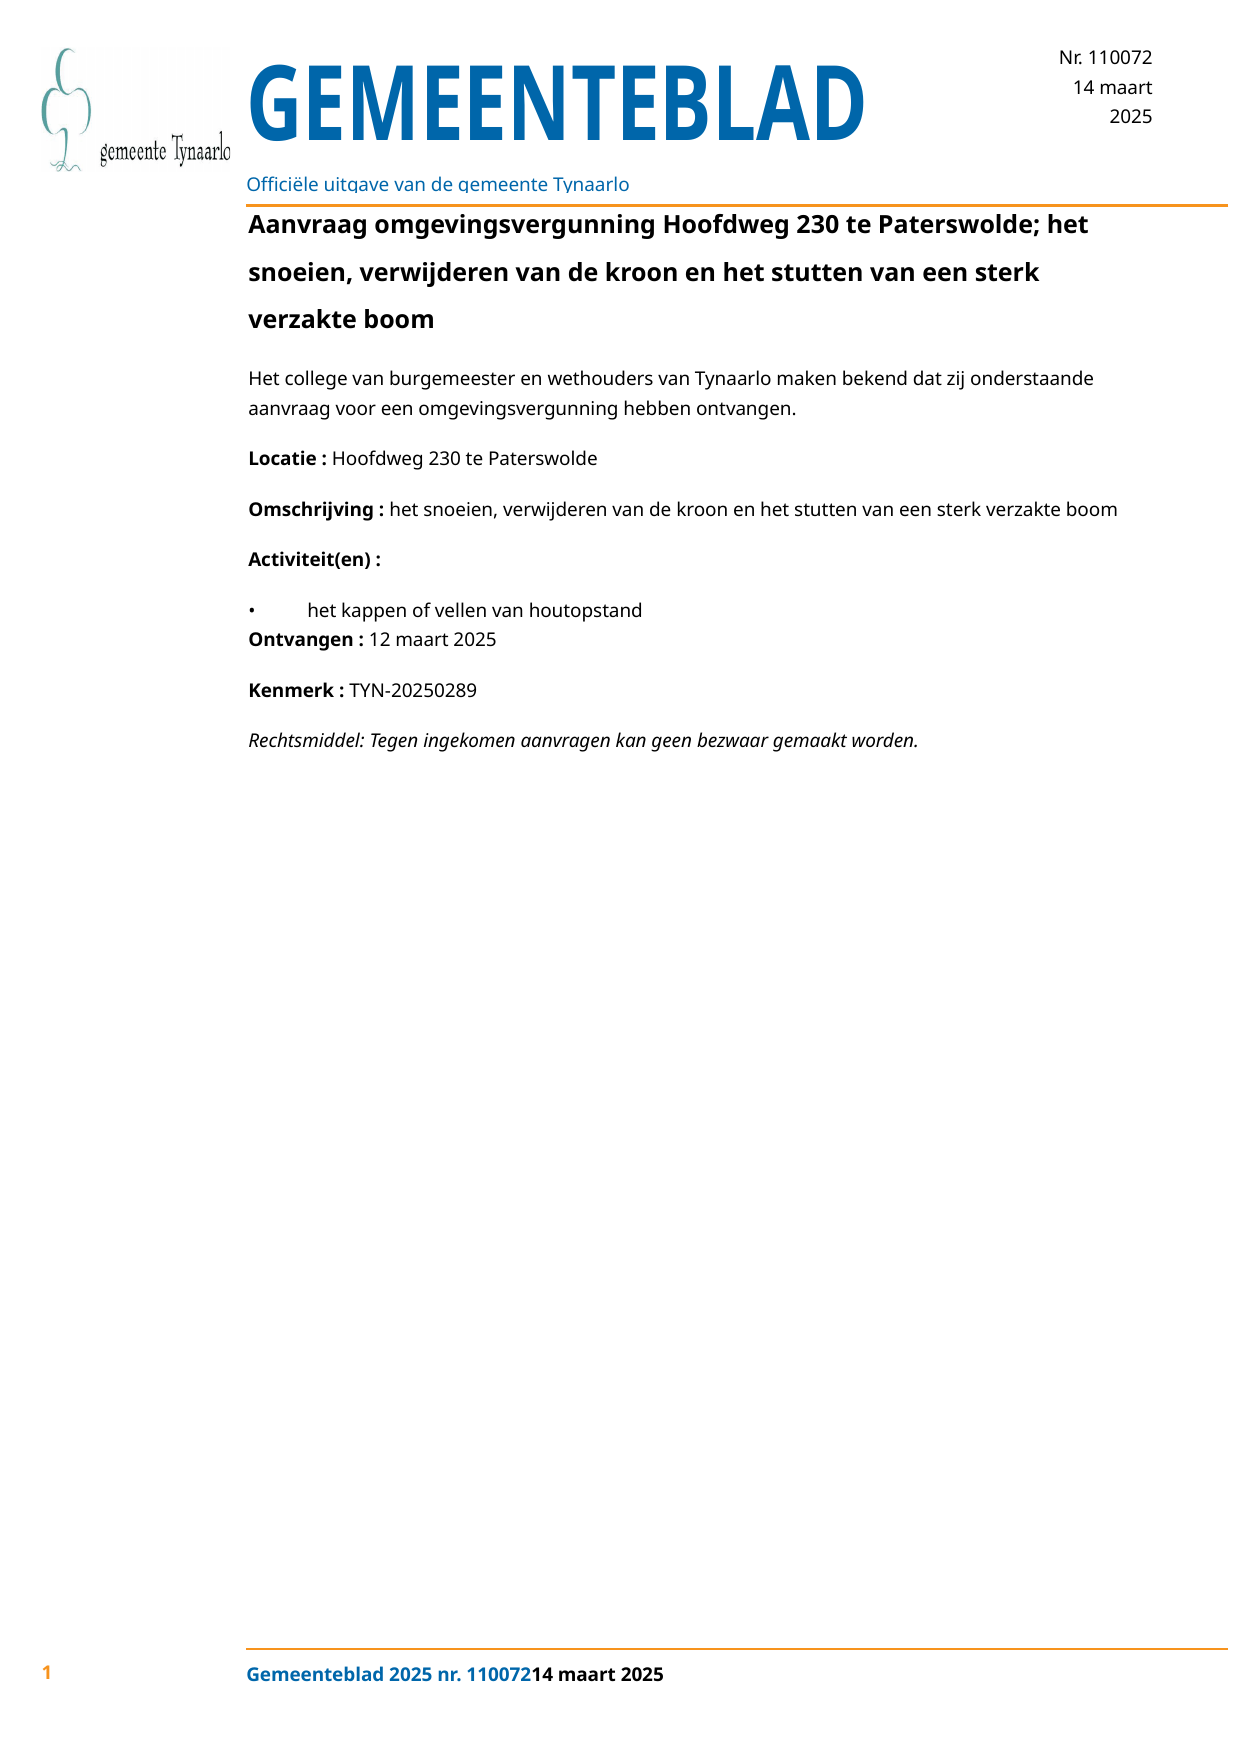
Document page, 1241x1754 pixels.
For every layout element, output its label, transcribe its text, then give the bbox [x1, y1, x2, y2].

text Aanvraag omgevingsvergunning Hoofdweg 230 te Paterswolde; het snoeien, verwijderen van de kroon en het stutten van een sterk verzakte boom [248, 207, 1152, 336]
text Het college van burgemeester en wethouders van Tynaarlo maken bekend dat zij onderstaande aanvraag voor een omgevingsvergunning hebben ontvangen. [248, 366, 1152, 421]
text Rechtsmiddel: Tegen ingekomen aanvragen kan geen bezwaar gemaakt worden. [248, 727, 1152, 753]
picture [41, 47, 231, 172]
list het kappen of vellen van houtopstand [248, 597, 1152, 622]
text Activiteit(en) : [248, 546, 1152, 572]
text Locatie : Hoofdweg 230 te Paterswolde [248, 446, 1152, 471]
text Omschrijving : het snoeien, verwijderen van de kroon en het stutten van een sterk verzakte boom [248, 496, 1152, 522]
text Kenmerk : TYN-20250289 [248, 677, 1152, 702]
text Ontvangen : 12 maart 2025 [248, 626, 1152, 652]
